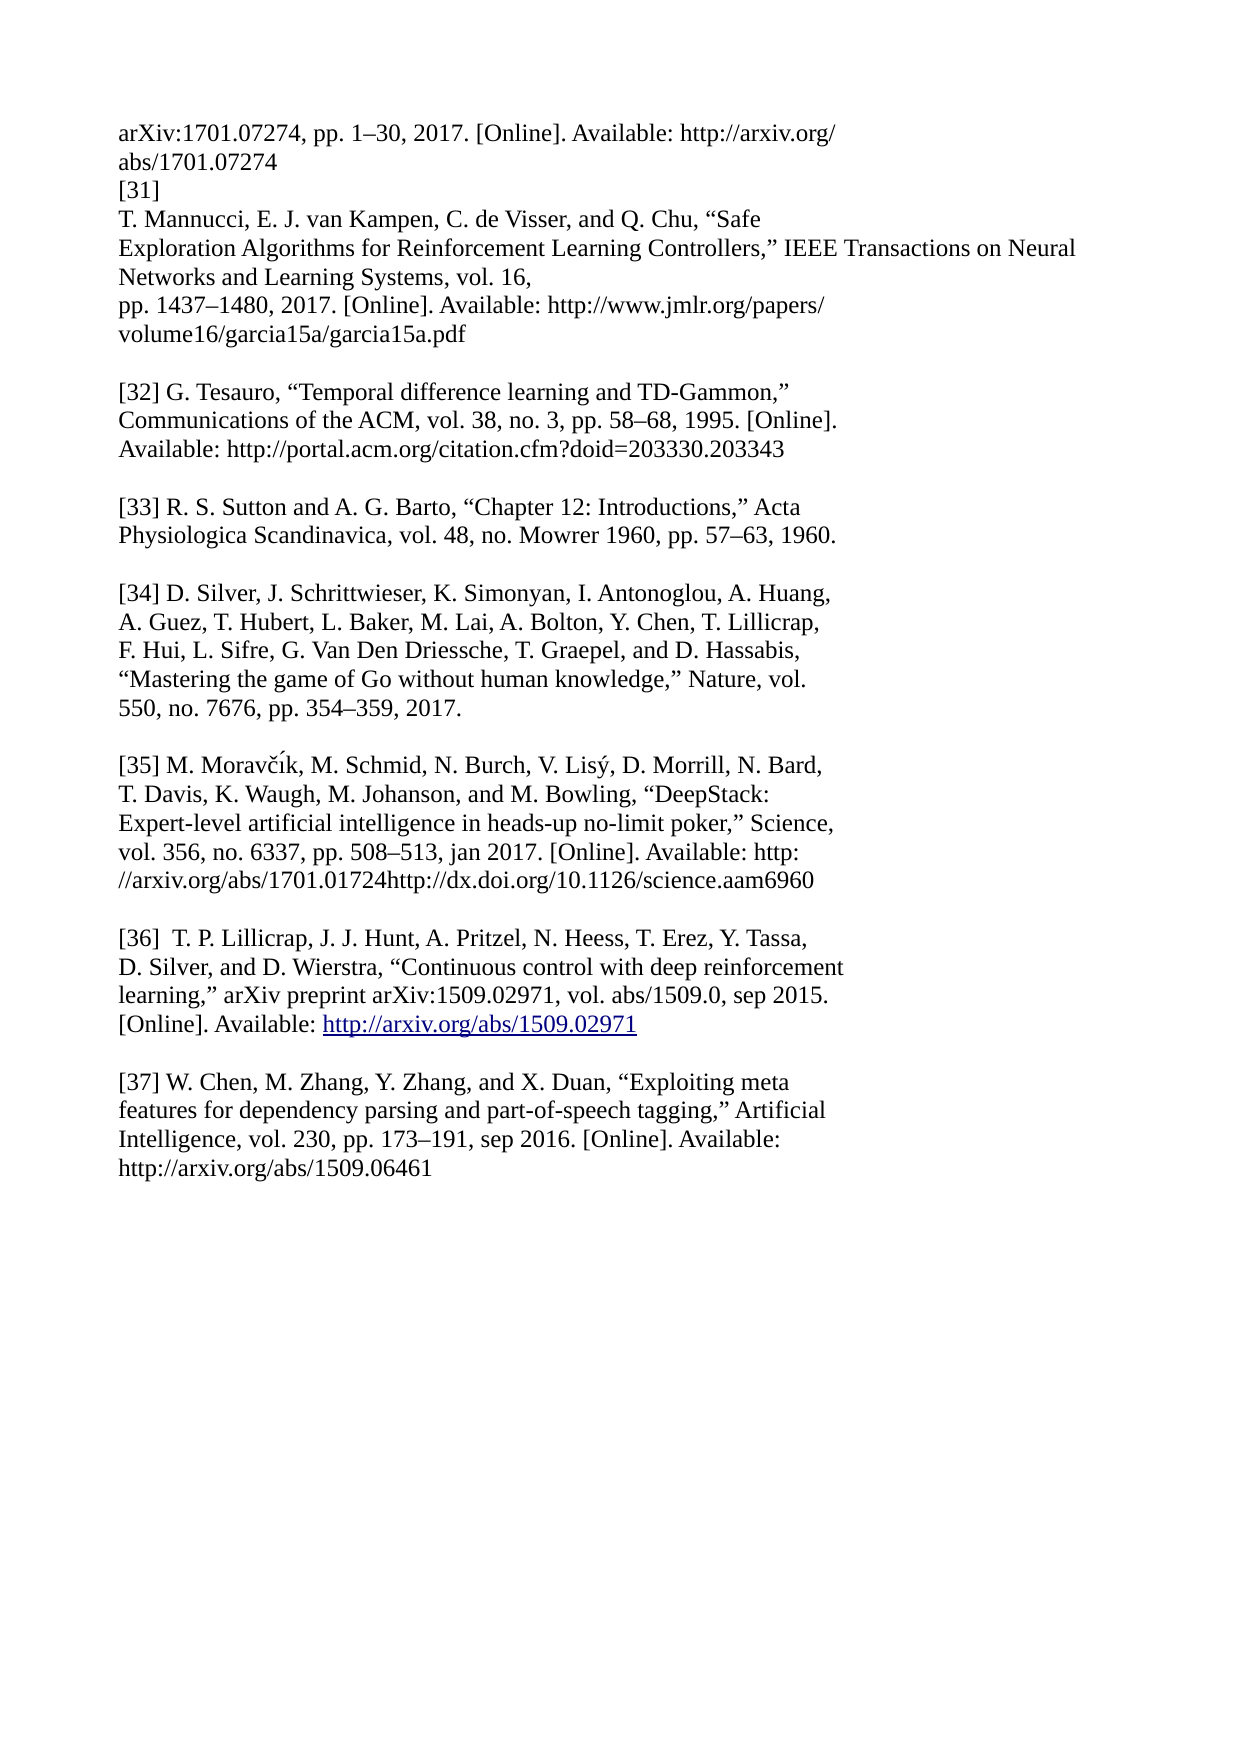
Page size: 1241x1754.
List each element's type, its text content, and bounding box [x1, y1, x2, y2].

text T. Davis, K. Waugh, M. Johanson, and M. Bowling, “DeepStack: [118, 779, 1122, 808]
text F. Hui, L. Sifre, G. Van Den Driessche, T. Graepel, and D. Hassabis, [118, 636, 1122, 664]
text T. Mannucci, E. J. van Kampen, C. de Visser, and Q. Chu, “Safe [118, 204, 1122, 233]
text [37] W. Chen, M. Zhang, Y. Zhang, and X. Duan, “Exploiting meta [118, 1067, 1122, 1096]
text “Mastering the game of Go without human knowledge,” Nature, vol. [118, 664, 1122, 693]
text [33] R. S. Sutton and A. G. Barto, “Chapter 12: Introductions,” Acta [118, 492, 1122, 521]
text [31] [118, 176, 1122, 204]
text 550, no. 7676, pp. 354–359, 2017. [118, 693, 1122, 722]
text arXiv:1701.07274, pp. 1–30, 2017. [Online]. Available: http://arxiv.org/ [118, 118, 1122, 147]
text Physiologica Scandinavica, vol. 48, no. Mowrer 1960, pp. 57–63, 1960. [118, 521, 1122, 549]
text [34] D. Silver, J. Schrittwieser, K. Simonyan, I. Antonoglou, A. Huang, [118, 578, 1122, 607]
text [35] M. Moravčı́k, M. Schmid, N. Burch, V. Lisý, D. Morrill, N. Bard, [118, 751, 1122, 779]
text vol. 356, no. 6337, pp. 508–513, jan 2017. [Online]. Available: http: [118, 837, 1122, 866]
text //arxiv.org/abs/1701.01724http://dx.doi.org/10.1126/science.aam6960 [118, 866, 1122, 894]
text volume16/garcia15a/garcia15a.pdf [118, 319, 1122, 348]
text [Online]. Available: http://arxiv.org/abs/1509.02971 [118, 1009, 1122, 1038]
text Available: http://portal.acm.org/citation.cfm?doid=203330.203343 [118, 434, 1122, 463]
text features for dependency parsing and part-of-speech tagging,” Artificial [118, 1096, 1122, 1124]
text Intelligence, vol. 230, pp. 173–191, sep 2016. [Online]. Available: [118, 1124, 1122, 1153]
text abs/1701.07274 [118, 147, 1122, 176]
text Communications of the ACM, vol. 38, no. 3, pp. 58–68, 1995. [Online]. [118, 406, 1122, 434]
text pp. 1437–1480, 2017. [Online]. Available: http://www.jmlr.org/papers/ [118, 291, 1122, 319]
text [36] T. P. Lillicrap, J. J. Hunt, A. Pritzel, N. Heess, T. Erez, Y. Tassa, [118, 923, 1122, 952]
text [32] G. Tesauro, “Temporal difference learning and TD-Gammon,” [118, 377, 1122, 406]
text D. Silver, and D. Wierstra, “Continuous control with deep reinforcement [118, 952, 1122, 981]
text A. Guez, T. Hubert, L. Baker, M. Lai, A. Bolton, Y. Chen, T. Lillicrap, [118, 607, 1122, 636]
text http://arxiv.org/abs/1509.06461 [118, 1153, 1122, 1182]
text learning,” arXiv preprint arXiv:1509.02971, vol. abs/1509.0, sep 2015. [118, 981, 1122, 1009]
text Exploration Algorithms for Reinforcement Learning Controllers,” IEEE Transactions on Neural Networks and Learning Systems, vol. 16, [118, 233, 1122, 291]
text Expert-level artificial intelligence in heads-up no-limit poker,” Science, [118, 808, 1122, 837]
